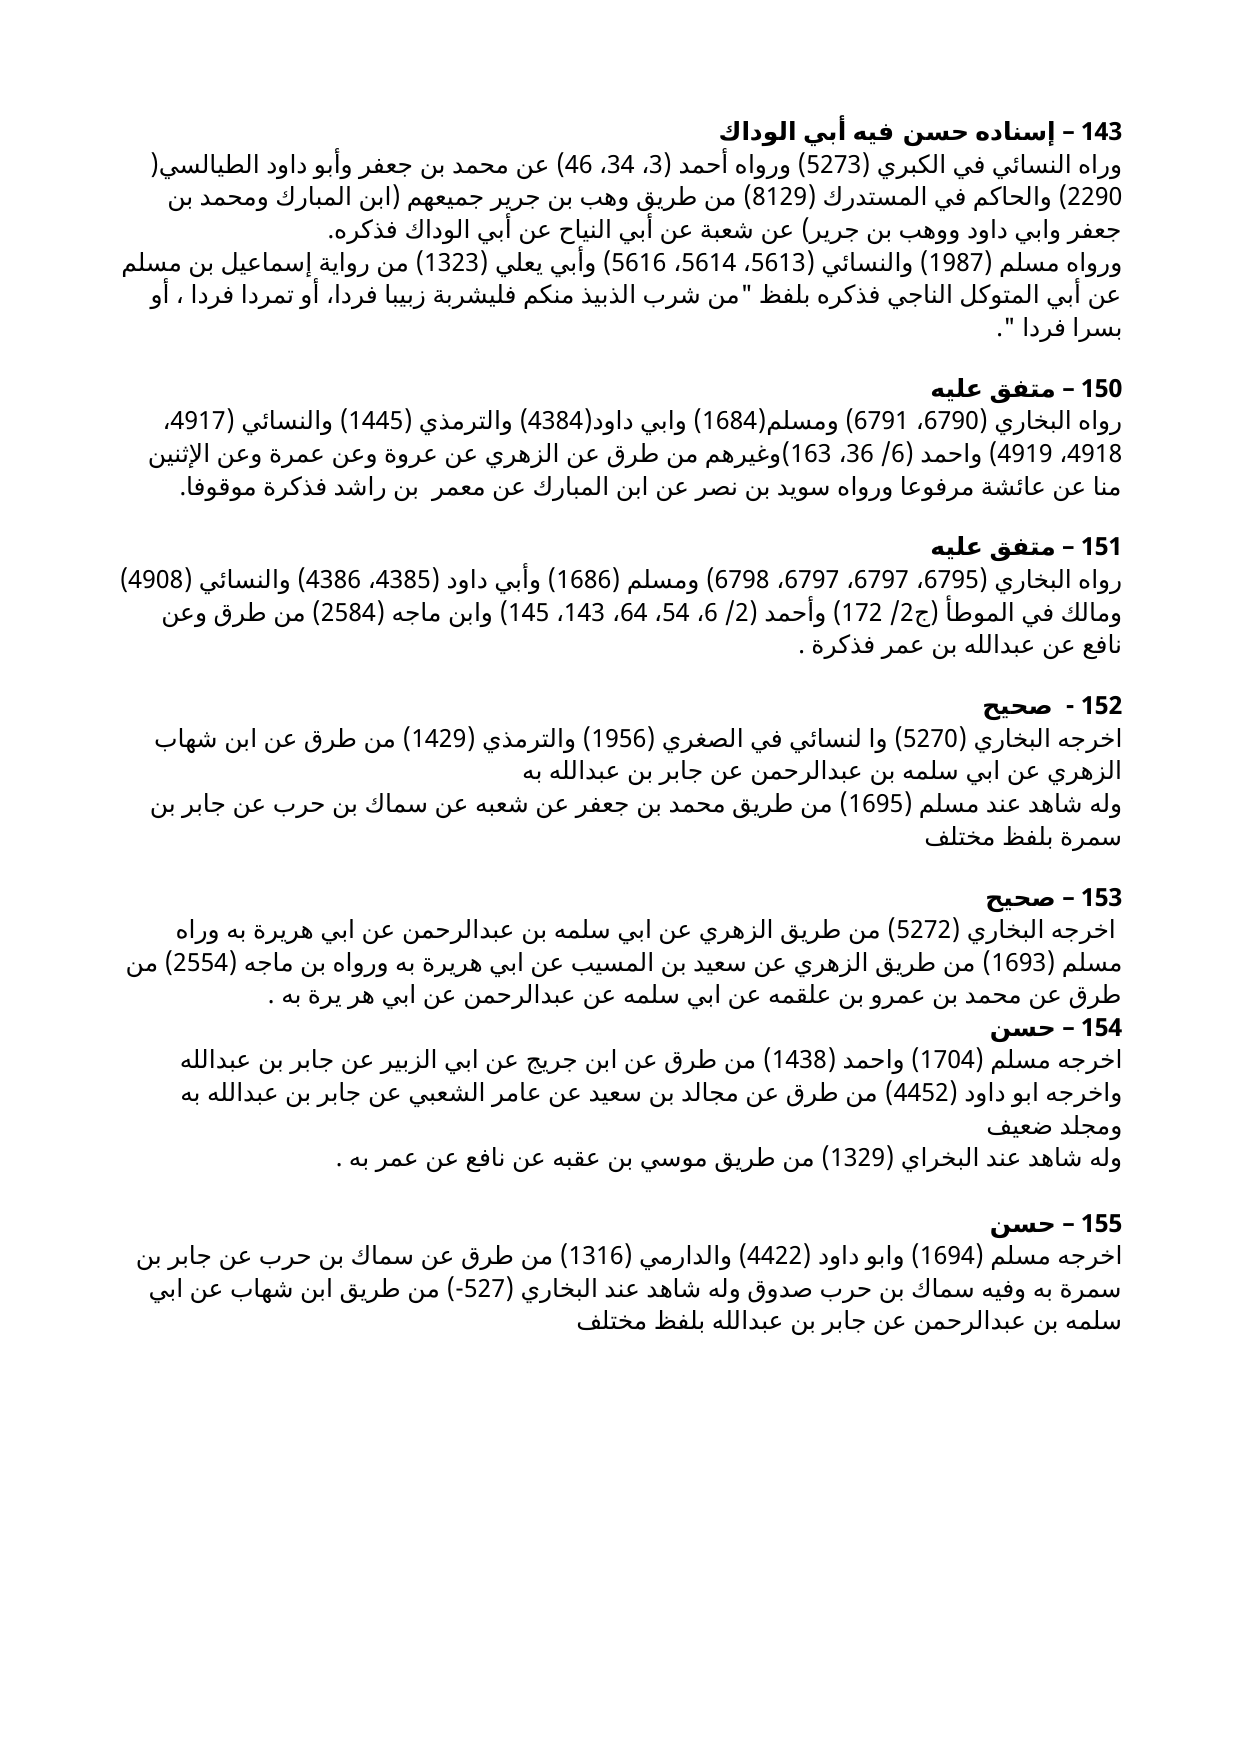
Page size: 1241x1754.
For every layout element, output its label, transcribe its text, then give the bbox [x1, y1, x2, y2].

text اخرجه البخاري (5272) من طريق الزهري عن ابي سلمه بن عبدالرحمن عن ابي هريرة به وراه مسلم (1693) من طريق الزهري عن سعيد بن المسيب عن ابي هريرة به ورواه بن ماجه (2554) من طرق عن محمد بن عمرو بن علقمه عن ابي سلمه عن عبدالرحمن عن ابي هر يرة به . [118, 916, 1122, 1014]
text 151 – متفق عليه [118, 533, 1122, 566]
text 143 – إسناده حسن فيه أبي الوداك [118, 118, 1122, 151]
text وله شاهد عند البخراي (1329) من طريق موسي بن عقبه عن نافع عن عمر به . [118, 1144, 1122, 1177]
text 154 – حسن [118, 1014, 1122, 1047]
text 150 – متفق عليه [118, 375, 1122, 407]
text 152 - صحيح [118, 692, 1122, 725]
text وراه النسائي في الكبري (5273) ورواه أحمد (3، 34، 46) عن محمد بن جعفر وأبو داود الطيالسي(2290) والحاكم في المستدرك (8129) من طريق وهب بن جرير جميعهم (ابن المبارك ومحمد بن جعفر وابي داود ووهب بن جرير) عن شعبة عن أبي النياح عن أبي الوداك فذكره. [118, 151, 1122, 248]
text رواه البخاري (6795، 6797، 6797، 6798) ومسلم (1686) وأبي داود (4385، 4386) والنسائي (4908) ومالك في الموطأ (ج2/ 172) وأحمد (2/ 6، 54، 64، 143، 145) وابن ماجه (2584) من طرق وعن نافع عن عبدالله بن عمر فذكرة . [118, 566, 1122, 664]
text ورواه مسلم (1987) والنسائي (5613، 5614، 5616) وأبي يعلي (1323) من رواية إسماعيل بن مسلم عن أبي المتوكل الناجي فذكره بلفظ "من شرب الذبيذ منكم فليشربة زبيبا فردا، أو تمردا فردا ، أو بسرا فردا ". [118, 248, 1122, 346]
text 155 – حسن [118, 1209, 1122, 1242]
text رواه البخاري (6790، 6791) ومسلم(1684) وابي داود(4384) والترمذي (1445) والنسائي (4917، 4918، 4919) واحمد (6/ 36، 163)وغيرهم من طرق عن الزهري عن عروة وعن عمرة وعن الإثنين منا عن عائشة مرفوعا ورواه سويد بن نصر عن ابن المبارك عن معمر بن راشد فذكرة موقوفا. [118, 407, 1122, 505]
text اخرجه مسلم (1704) واحمد (1438) من طرق عن ابن جريج عن ابي الزبير عن جابر بن عبدالله واخرجه ابو داود (4452) من طرق عن مجالد بن سعيد عن عامر الشعبي عن جابر بن عبدالله به ومجلد ضعيف [118, 1047, 1122, 1144]
text اخرجه البخاري (5270) وا لنسائي في الصغري (1956) والترمذي (1429) من طرق عن ابن شهاب الزهري عن ابي سلمه بن عبدالرحمن عن جابر بن عبدالله به [118, 725, 1122, 790]
text 153 – صحيح [118, 883, 1122, 916]
text اخرجه مسلم (1694) وابو داود (4422) والدارمي (1316) من طرق عن سماك بن حرب عن جابر بن سمرة به وفيه سماك بن حرب صدوق وله شاهد عند البخاري (527-) من طريق ابن شهاب عن ابي سلمه بن عبدالرحمن عن جابر بن عبدالله بلفظ مختلف [118, 1242, 1122, 1340]
text وله شاهد عند مسلم (1695) من طريق محمد بن جعفر عن شعبه عن سماك بن حرب عن جابر بن سمرة بلفظ مختلف [118, 790, 1122, 855]
